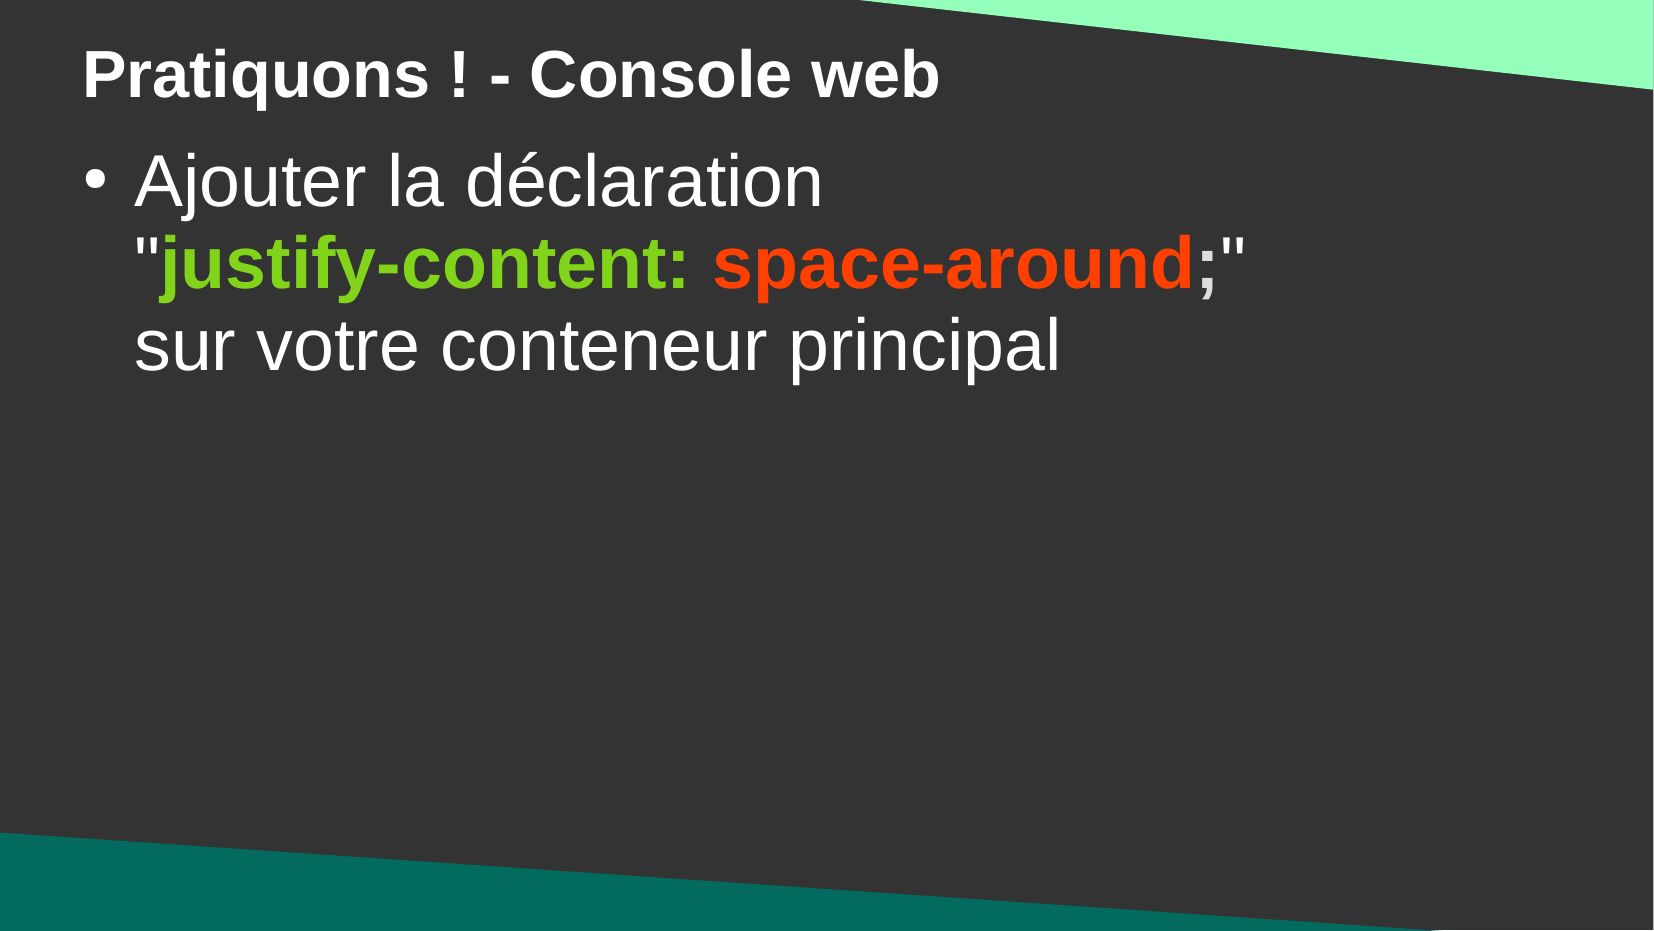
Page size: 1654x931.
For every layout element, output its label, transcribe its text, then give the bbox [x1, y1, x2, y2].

list Ajouter la déclaration "justify-content: space-around;" sur votre conteneur principal [64, 140, 1619, 389]
title Pratiquons ! - Console web [82, 37, 1630, 112]
text_box [858, 0, 1654, 90]
